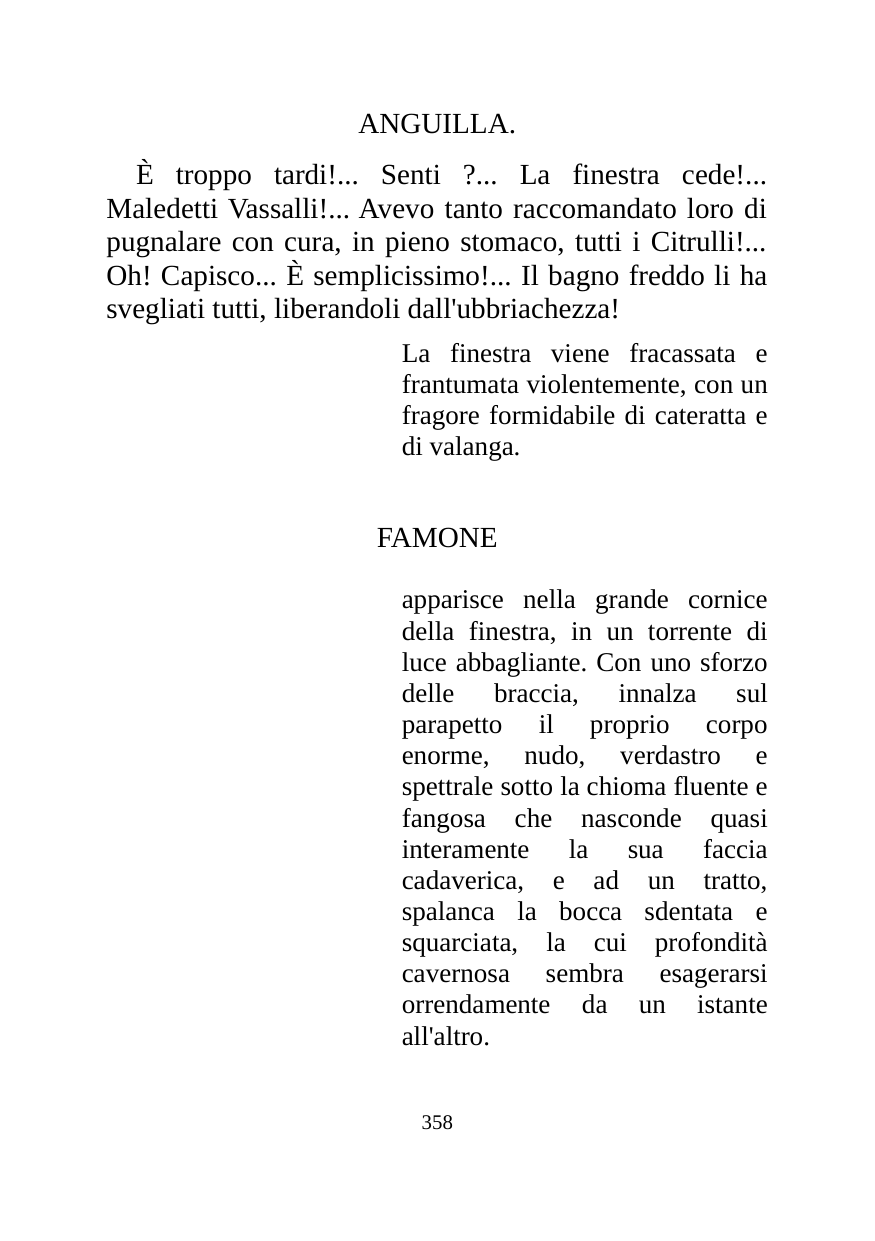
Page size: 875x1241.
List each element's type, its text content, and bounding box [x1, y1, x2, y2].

text apparisce nella grande cornice della finestra, in un torrente di luce abbagliante. Con uno sforzo delle braccia, innalza sul parapetto il proprio corpo enorme, nudo, verdastro e spettrale sotto la chioma fluente e fangosa che nasconde quasi interamente la sua faccia cadaverica, e ad un tratto, spalanca la bocca sdentata e squarciata, la cui profondità cavernosa sembra esagerarsi orrendamente da un istante all'altro. [402, 584, 768, 1051]
text La finestra viene fracassata e frantumata violentemente, con un fragore formidabile di cateratta e di valanga. [402, 337, 768, 462]
text È troppo tardi!... Senti ?... La finestra cede!... Maledetti Vassalli!... Avevo tanto raccomandato loro di pugnalare con cura, in pieno stomaco, tutti i Citrulli!... Oh! Capisco... È semplicissimo!... Il bagno freddo li ha svegliati tutti, liberandoli dall'ubbriachezza! [106, 157, 768, 325]
text FAMONE [106, 521, 768, 554]
text ANGUILLA. [106, 106, 768, 140]
